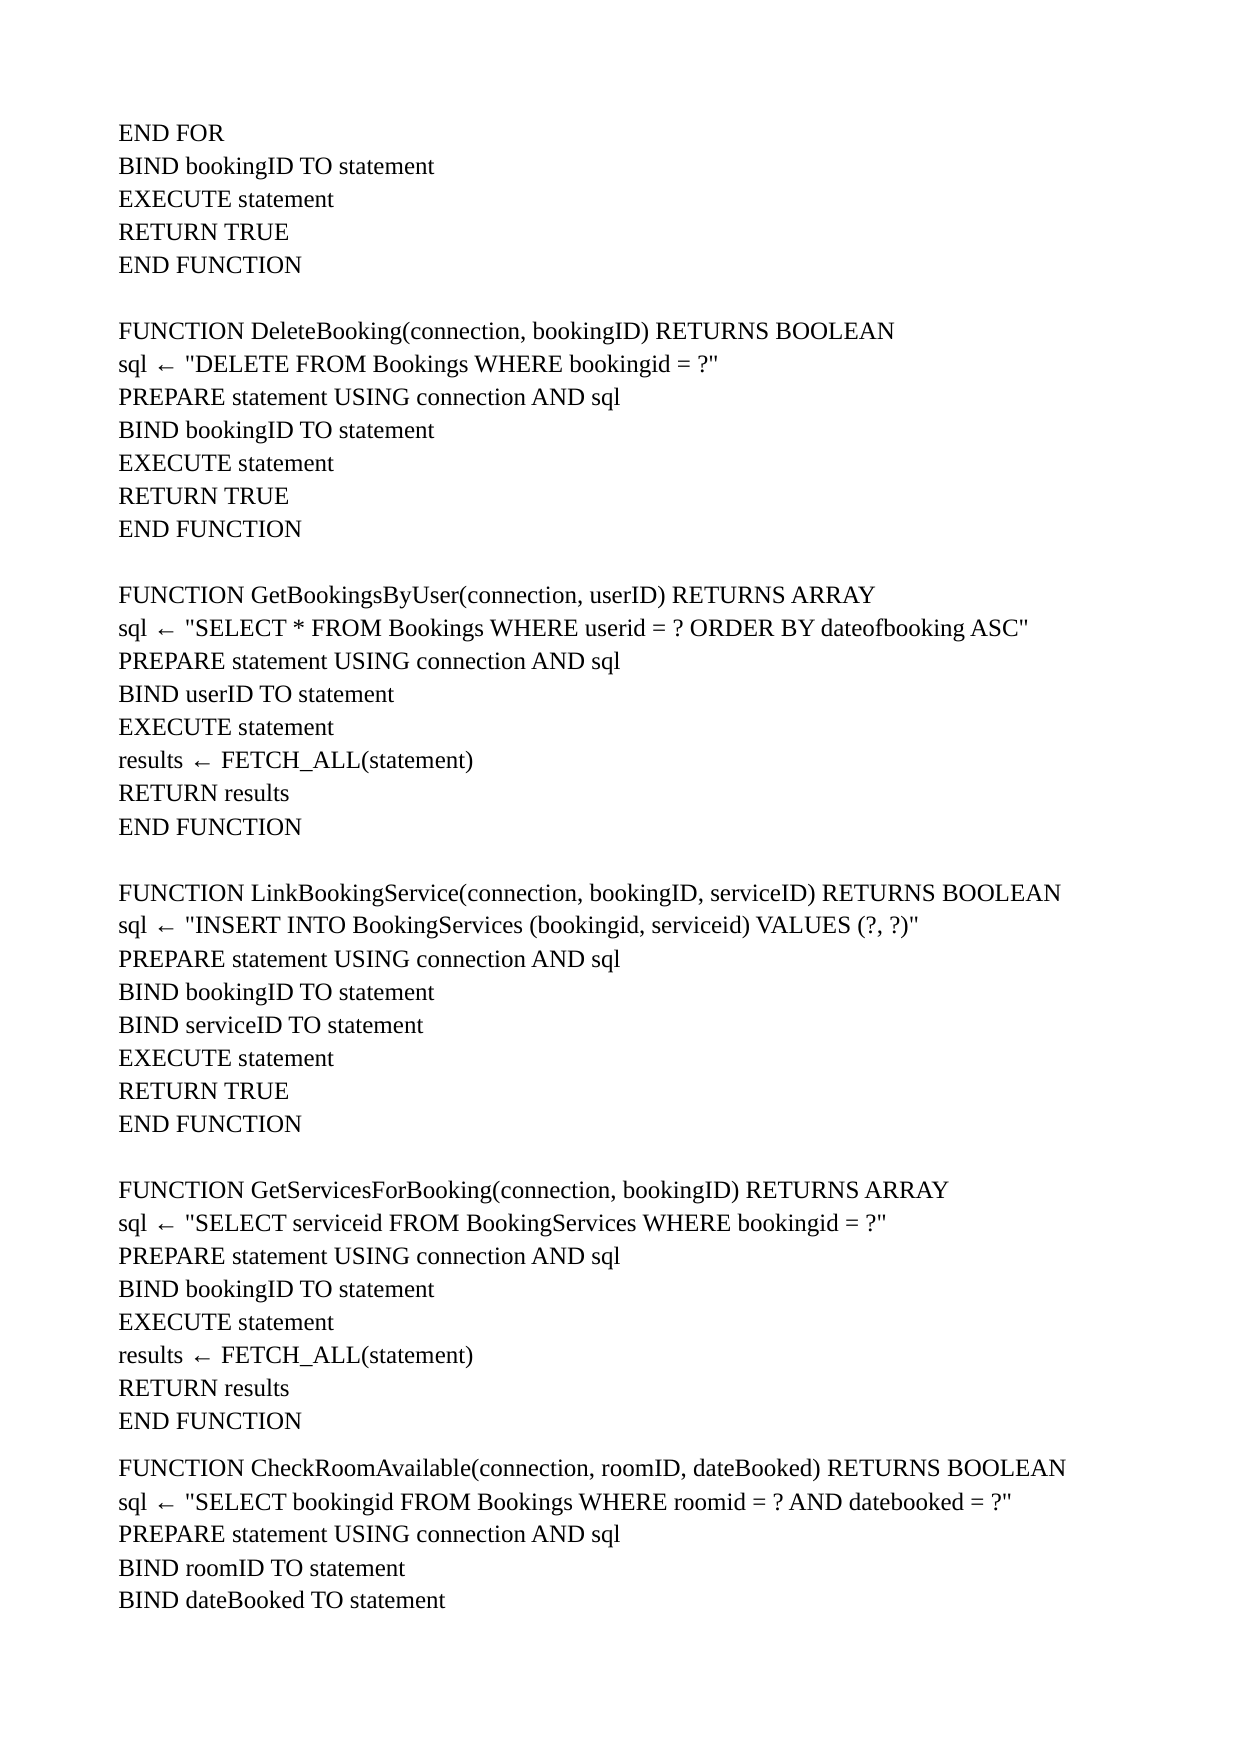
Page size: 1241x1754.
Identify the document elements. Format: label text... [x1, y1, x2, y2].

text END FOR BIND bookingID TO statement EXECUTE statement RETURN TRUE END FUNCTION FUNCTION DeleteBooking(connection, bookingID) RETURNS BOOLEAN sql ← "DELETE FROM Bookings WHERE bookingid = ?" PREPARE statement USING connection AND sql BIND bookingID TO statement EXECUTE statement RETURN TRUE END FUNCTION FUNCTION GetBookingsByUser(connection, userID) RETURNS ARRAY sql ← "SELECT * FROM Bookings WHERE userid = ? ORDER BY dateofbooking ASC" PREPARE statement USING connection AND sql BIND userID TO statement EXECUTE statement results ← FETCH_ALL(statement) RETURN results END FUNCTION FUNCTION LinkBookingService(connection, bookingID, serviceID) RETURNS BOOLEAN sql ← "INSERT INTO BookingServices (bookingid, serviceid) VALUES (?, ?)" PREPARE statement USING connection AND sql BIND bookingID TO statement BIND serviceID TO statement EXECUTE statement RETURN TRUE END FUNCTION FUNCTION GetServicesForBooking(connection, bookingID) RETURNS ARRAY sql ← "SELECT serviceid FROM BookingServices WHERE bookingid = ?" PREPARE statement USING connection AND sql BIND bookingID TO statement EXECUTE statement results ← FETCH_ALL(statement) RETURN results END FUNCTION [118, 118, 1122, 1435]
text FUNCTION CheckRoomAvailable(connection, roomID, dateBooked) RETURNS BOOLEAN sql ← "SELECT bookingid FROM Bookings WHERE roomid = ? AND datebooked = ?" PREPARE statement USING connection AND sql BIND roomID TO statement BIND dateBooked TO statement [118, 1453, 1122, 1614]
